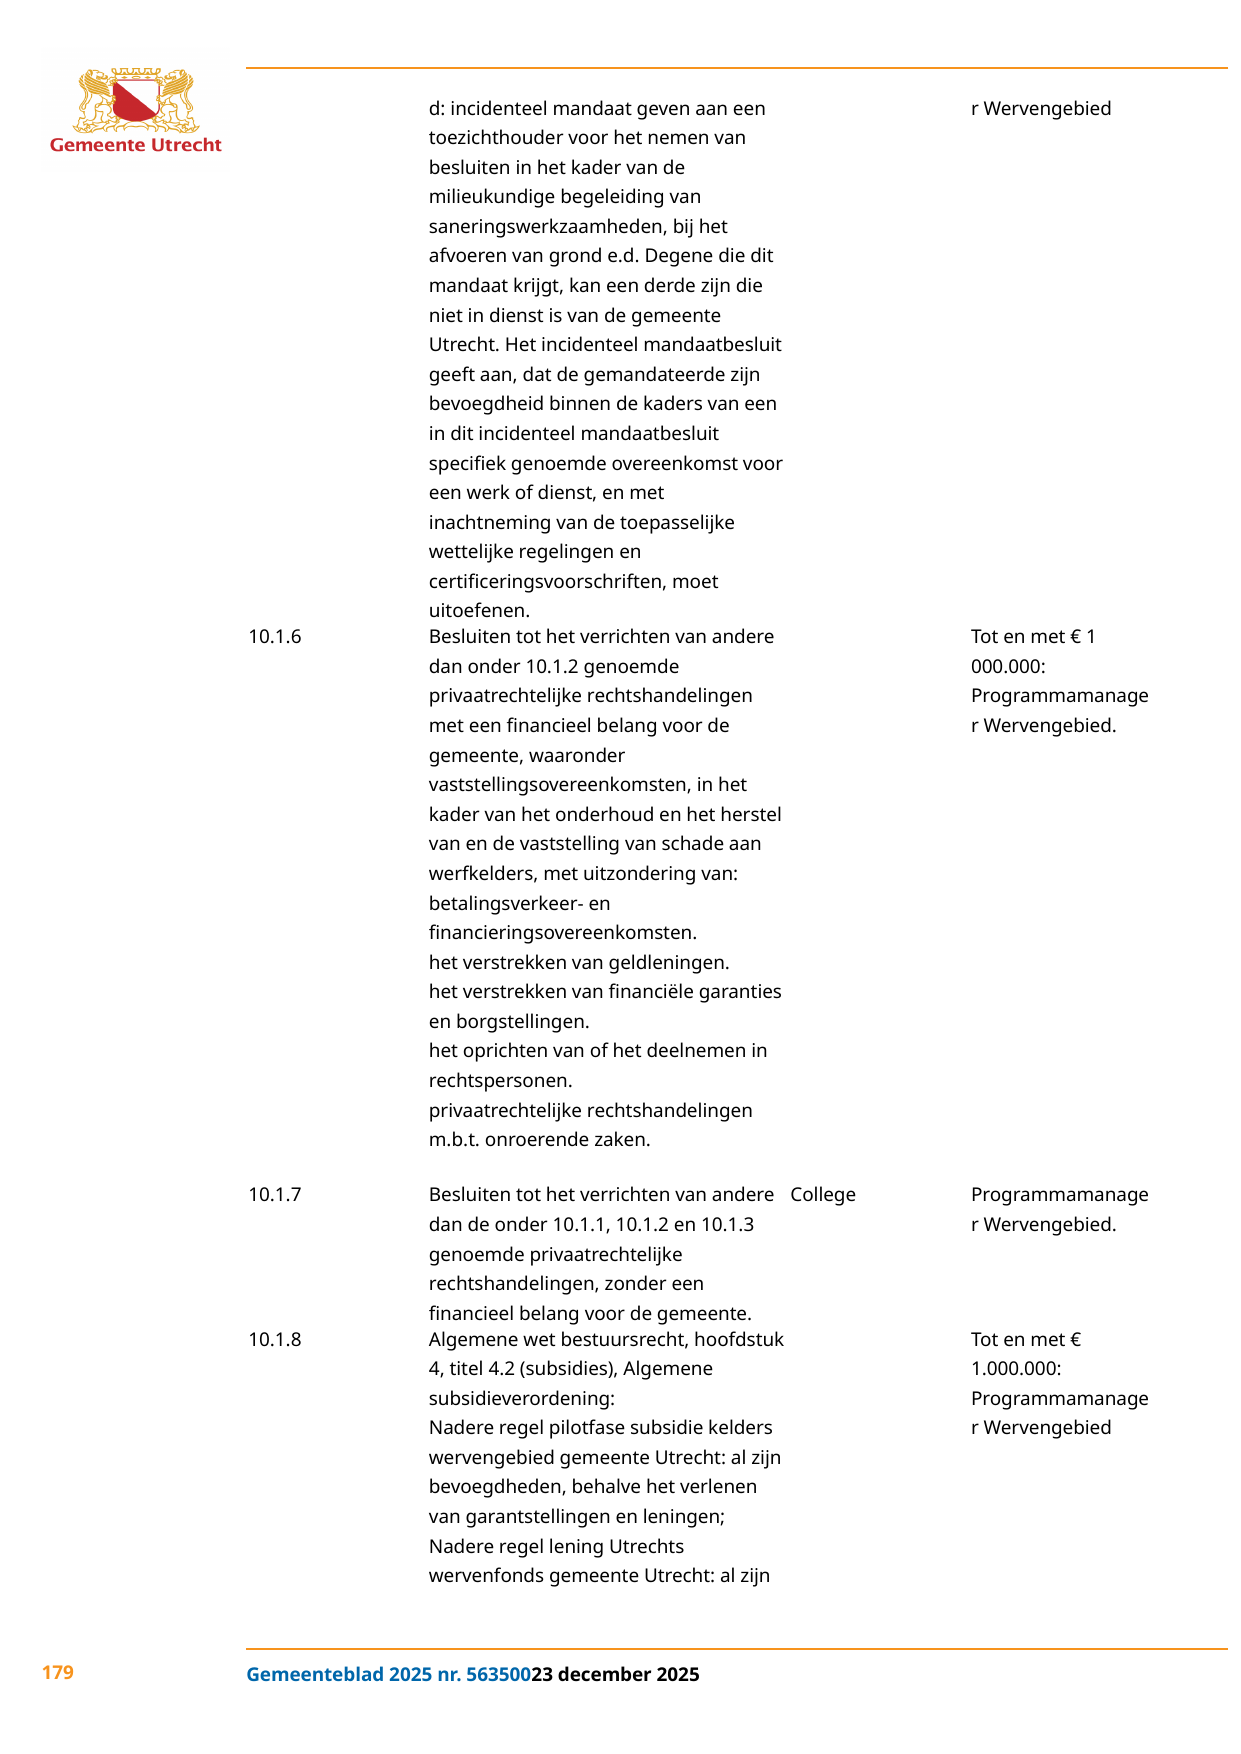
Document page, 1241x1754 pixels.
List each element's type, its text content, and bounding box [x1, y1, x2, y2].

table_cell r Wervengebied [971, 95, 1152, 623]
table_cell College [790, 1182, 971, 1326]
table_cell Tot en met € 1.000.000: Programmamanager Wervengebied [971, 1326, 1152, 1588]
table_cell 10.1.7 [248, 1182, 429, 1326]
table_cell [790, 624, 971, 1182]
table_cell Besluiten tot het verrichten van andere dan de onder 10.1.1, 10.1.2 en 10.1.3 genoemde privaatrechtelijke rechtshandelingen, zonder een financieel belang voor de gemeente. [429, 1182, 790, 1326]
table_cell Besluiten tot het verrichten van andere dan onder 10.1.2 genoemde privaatrechtelijke rechtshandelingen met een financieel belang voor de gemeente, waaronder vaststellingsovereenkomsten, in het kader van het onderhoud en het herstel van en de vaststelling van schade aan werfkelders, met uitzondering van: betalingsverkeer- en financieringsovereenkomsten. het verstrekken van geldleningen. het verstrekken van financiële garanties en borgstellingen. het oprichten van of het deelnemen in rechtspersonen. privaatrechtelijke rechtshandelingen m.b.t. onroerende zaken. [429, 624, 790, 1182]
table_cell [248, 95, 429, 623]
table_cell Algemene wet bestuursrecht, hoofdstuk 4, titel 4.2 (subsidies), Algemene subsidieverordening: Nadere regel pilotfase subsidie kelders wervengebied gemeente Utrecht: al zijn bevoegdheden, behalve het verlenen van garantstellingen en leningen; Nadere regel lening Utrechts wervenfonds gemeente Utrecht: al zijn [429, 1326, 790, 1588]
table_cell [790, 1326, 971, 1588]
picture [41, 47, 231, 172]
table_cell d: incidenteel mandaat geven aan een toezichthouder voor het nemen van besluiten in het kader van de milieukundige begeleiding van saneringswerkzaamheden, bij het afvoeren van grond e.d. Degene die dit mandaat krijgt, kan een derde zijn die niet in dienst is van de gemeente Utrecht. Het incidenteel mandaatbesluit geeft aan, dat de gemandateerde zijn bevoegdheid binnen de kaders van een in dit incidenteel mandaatbesluit specifiek genoemde overeenkomst voor een werk of dienst, en met inachtneming van de toepasselijke wettelijke regelingen en certificeringsvoorschriften, moet uitoefenen. [429, 95, 790, 623]
table_cell Tot en met € 1 000.000: Programmamanager Wervengebied. [971, 624, 1152, 1182]
table_cell 10.1.6 [248, 624, 429, 1182]
table_cell Programmamanager Wervengebied. [971, 1182, 1152, 1326]
table_cell [790, 95, 971, 623]
table_cell 10.1.8 [248, 1326, 429, 1588]
